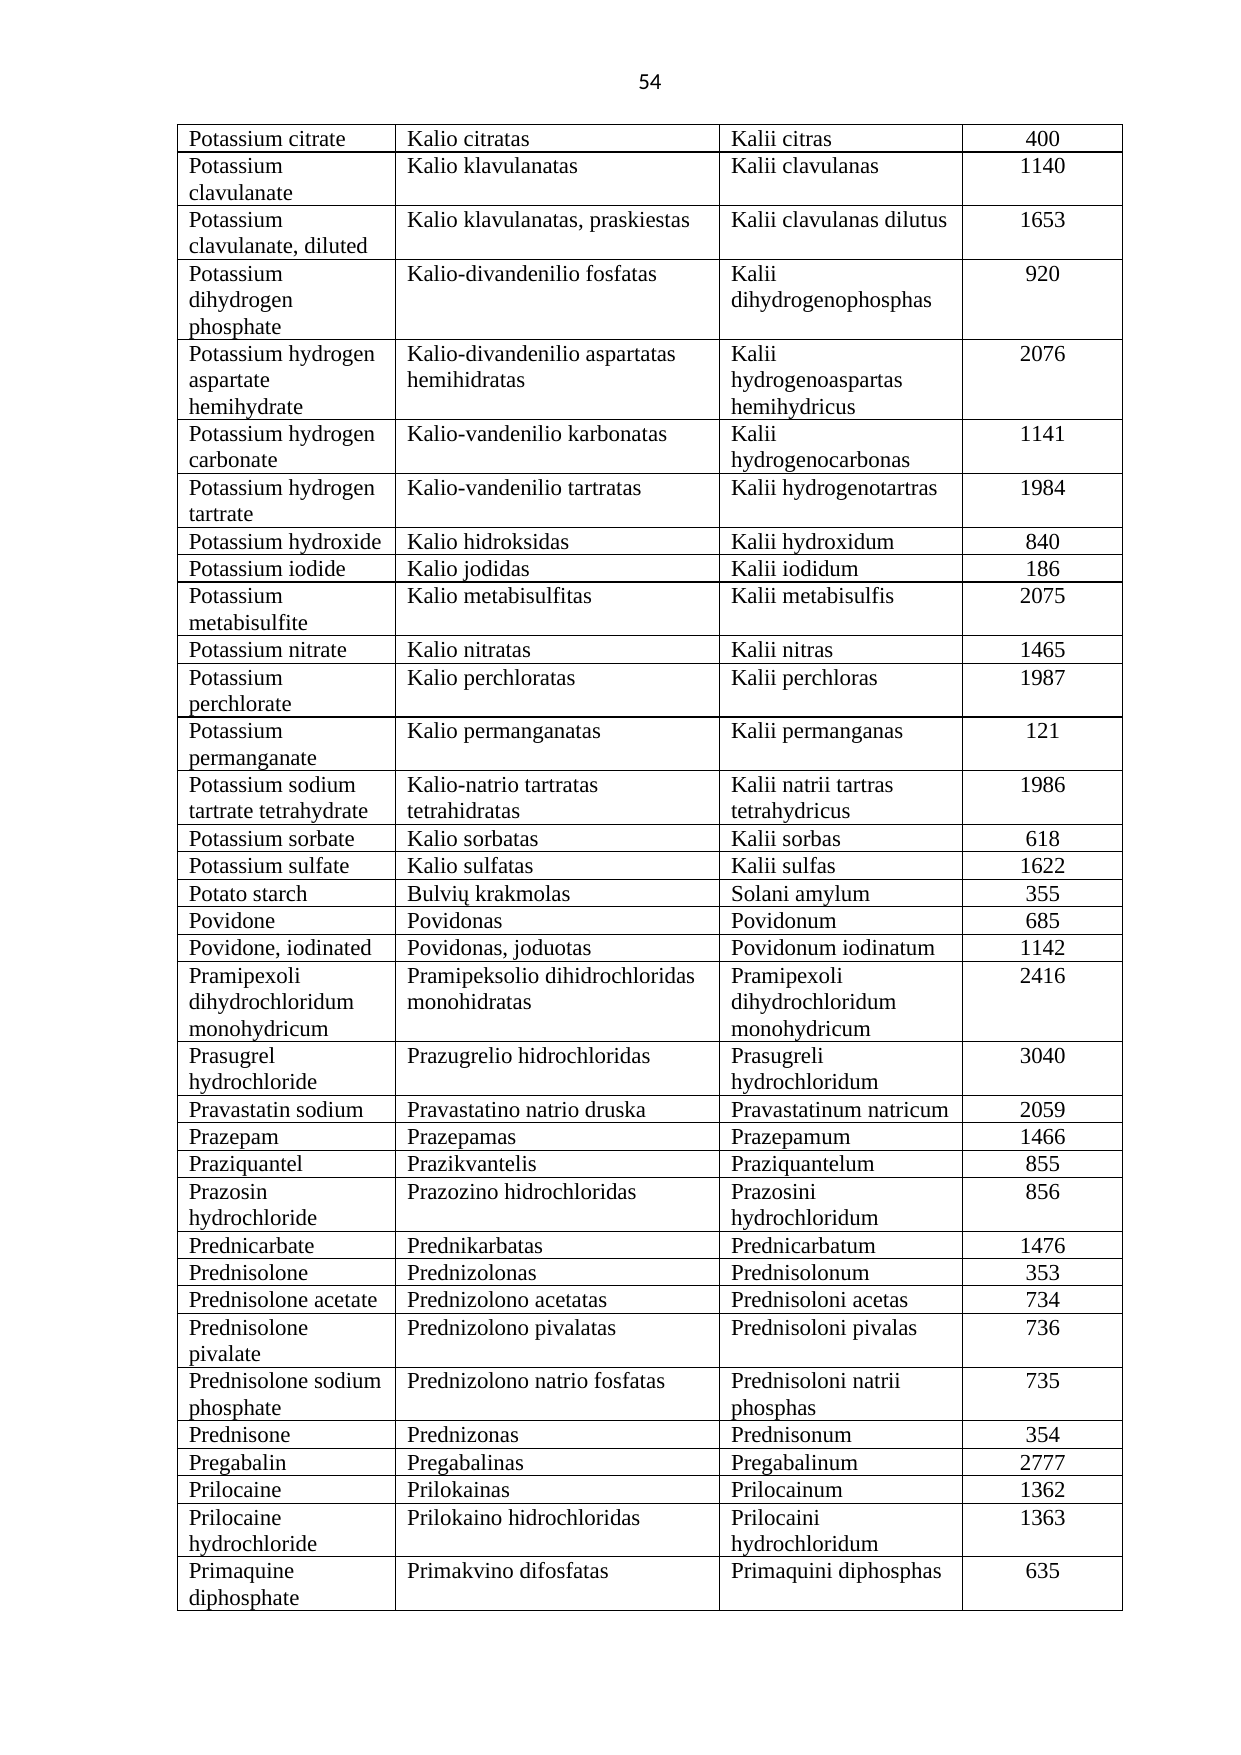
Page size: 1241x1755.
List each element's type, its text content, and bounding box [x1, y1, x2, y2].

table_cell Prednisolone [178, 1259, 395, 1285]
table_cell 855 [963, 1151, 1122, 1177]
table_cell 355 [963, 880, 1122, 906]
table_cell 635 [963, 1557, 1122, 1610]
table_cell Kalio perchloratas [396, 664, 719, 716]
table_cell Kalii clavulanas dilutus [720, 206, 962, 259]
table_cell Kalii metabisulfis [720, 583, 962, 635]
table_cell Pravastatino natrio druska [396, 1096, 719, 1122]
table_cell Pramipeksolio dihidrochloridas monohidratas [396, 962, 719, 1041]
table_cell 856 [963, 1178, 1122, 1231]
table_cell 1987 [963, 664, 1122, 716]
table_cell Kalii hydrogenocarbonas [720, 420, 962, 473]
table_cell Kalio metabisulfitas [396, 583, 719, 635]
table_cell Kalii hydroxidum [720, 528, 962, 554]
table_cell Prednisonum [720, 1421, 962, 1448]
table_cell Potassium hydrogen aspartate hemihydrate [178, 340, 395, 419]
table_cell Prilocaini hydrochloridum [720, 1504, 962, 1556]
table_cell Kalio sulfatas [396, 852, 719, 879]
table_cell Potassium citrate [178, 125, 395, 151]
table_cell 2059 [963, 1096, 1122, 1122]
table_cell Prednisoloni pivalas [720, 1314, 962, 1367]
table_cell 121 [963, 718, 1122, 770]
table_cell Prazepam [178, 1123, 395, 1149]
table_cell Povidonas [396, 907, 719, 933]
table_cell Kalii sorbas [720, 825, 962, 851]
table_cell Potassium hydroxide [178, 528, 395, 554]
table_cell Kalio-divandenilio aspartatas hemihidratas [396, 340, 719, 419]
table_cell Potassium nitrate [178, 636, 395, 663]
table_cell Kalio hidroksidas [396, 528, 719, 554]
table_cell Kalio klavulanatas, praskiestas [396, 206, 719, 259]
table_cell Kalii dihydrogenophosphas [720, 260, 962, 339]
table_cell Povidonum [720, 907, 962, 933]
table_cell Primaquini diphosphas [720, 1557, 962, 1610]
table_cell Prednicarbatum [720, 1232, 962, 1258]
table_cell 1476 [963, 1232, 1122, 1258]
table_cell Pramipexoli dihydrochloridum monohydricum [720, 962, 962, 1041]
table_cell 1140 [963, 153, 1122, 205]
table_cell Kalio-vandenilio tartratas [396, 474, 719, 527]
table_cell 840 [963, 528, 1122, 554]
table_cell Potassium perchlorate [178, 664, 395, 716]
table_cell 1363 [963, 1504, 1122, 1556]
table_cell 2777 [963, 1449, 1122, 1475]
table_cell 685 [963, 907, 1122, 933]
table_cell 1984 [963, 474, 1122, 527]
table_cell Prilocaine [178, 1476, 395, 1502]
table_cell Kalio permanganatas [396, 718, 719, 770]
table_cell Povidonas, joduotas [396, 935, 719, 961]
table_cell Kalii permanganas [720, 718, 962, 770]
table_cell 1141 [963, 420, 1122, 473]
table_cell Povidonum iodinatum [720, 935, 962, 961]
table_cell Prednisone [178, 1421, 395, 1448]
table_cell Prilocainum [720, 1476, 962, 1502]
table_cell 353 [963, 1259, 1122, 1285]
table_cell Povidone, iodinated [178, 935, 395, 961]
table_cell Potassium clavulanate [178, 153, 395, 205]
table_cell 1653 [963, 206, 1122, 259]
table_cell Potassium dihydrogen phosphate [178, 260, 395, 339]
table_cell Kalio citratas [396, 125, 719, 151]
table_cell Kalii natrii tartras tetrahydricus [720, 771, 962, 824]
table_cell Prasugreli hydrochloridum [720, 1042, 962, 1095]
table_cell Bulvių krakmolas [396, 880, 719, 906]
table_cell Kalii sulfas [720, 852, 962, 879]
table_cell Prednisolone pivalate [178, 1314, 395, 1367]
table_cell Prazugrelio hidrochloridas [396, 1042, 719, 1095]
table_cell Praziquantelum [720, 1151, 962, 1177]
table_cell Potassium sodium tartrate tetrahydrate [178, 771, 395, 824]
table_cell Prednizolonas [396, 1259, 719, 1285]
table_cell Prazosini hydrochloridum [720, 1178, 962, 1231]
table_cell Potato starch [178, 880, 395, 906]
table_cell 1465 [963, 636, 1122, 663]
table_cell 734 [963, 1286, 1122, 1313]
table_cell Prednisolone sodium phosphate [178, 1368, 395, 1420]
table_cell Potassium hydrogen tartrate [178, 474, 395, 527]
table_cell Prednisoloni acetas [720, 1286, 962, 1313]
table_cell Kalii hydrogenotartras [720, 474, 962, 527]
table_cell 618 [963, 825, 1122, 851]
table_cell Primaquine diphosphate [178, 1557, 395, 1610]
table_cell Pramipexoli dihydrochloridum monohydricum [178, 962, 395, 1041]
table_cell Kalii nitras [720, 636, 962, 663]
table_cell 920 [963, 260, 1122, 339]
table_cell Prednisolone acetate [178, 1286, 395, 1313]
table_cell Kalio sorbatas [396, 825, 719, 851]
table_cell Potassium clavulanate, diluted [178, 206, 395, 259]
table_cell Potassium metabisulfite [178, 583, 395, 635]
table_cell Prednizonas [396, 1421, 719, 1448]
table_cell Prazosin hydrochloride [178, 1178, 395, 1231]
table_cell 735 [963, 1368, 1122, 1420]
table_cell Potassium hydrogen carbonate [178, 420, 395, 473]
table_cell Kalio klavulanatas [396, 153, 719, 205]
table_cell Kalii perchloras [720, 664, 962, 716]
table_cell Kalii clavulanas [720, 153, 962, 205]
table_cell 1622 [963, 852, 1122, 879]
table_cell Potassium permanganate [178, 718, 395, 770]
table_cell Prazikvantelis [396, 1151, 719, 1177]
table_cell 400 [963, 125, 1122, 151]
table_cell Pravastatinum natricum [720, 1096, 962, 1122]
table_cell Potassium sulfate [178, 852, 395, 879]
table_cell Pregabalinum [720, 1449, 962, 1475]
table_cell 186 [963, 555, 1122, 581]
table_cell 1362 [963, 1476, 1122, 1502]
table_cell Prednizolono natrio fosfatas [396, 1368, 719, 1420]
table_cell Kalio-natrio tartratas tetrahidratas [396, 771, 719, 824]
table_cell Kalio-vandenilio karbonatas [396, 420, 719, 473]
table_cell Prednisolonum [720, 1259, 962, 1285]
table_cell Pregabalinas [396, 1449, 719, 1475]
table_cell 3040 [963, 1042, 1122, 1095]
table_cell Kalii iodidum [720, 555, 962, 581]
table_cell Pregabalin [178, 1449, 395, 1475]
table_cell Prilocaine hydrochloride [178, 1504, 395, 1556]
table_cell Prasugrel hydrochloride [178, 1042, 395, 1095]
table_cell Potassium sorbate [178, 825, 395, 851]
table_cell Prilokaino hidrochloridas [396, 1504, 719, 1556]
table_cell Prednicarbate [178, 1232, 395, 1258]
table_cell Pravastatin sodium [178, 1096, 395, 1122]
table_cell Prazepamas [396, 1123, 719, 1149]
table_cell 354 [963, 1421, 1122, 1448]
table_cell Kalii citras [720, 125, 962, 151]
table_cell Kalio jodidas [396, 555, 719, 581]
table_cell Kalio-divandenilio fosfatas [396, 260, 719, 339]
table_cell Prednikarbatas [396, 1232, 719, 1258]
table_cell Prednizolono acetatas [396, 1286, 719, 1313]
table_cell Prazozino hidrochloridas [396, 1178, 719, 1231]
table_cell Praziquantel [178, 1151, 395, 1177]
table_cell 1986 [963, 771, 1122, 824]
table_cell 2075 [963, 583, 1122, 635]
table_cell Primakvino difosfatas [396, 1557, 719, 1610]
table_cell Kalii hydrogenoaspartas hemihydricus [720, 340, 962, 419]
table_cell Solani amylum [720, 880, 962, 906]
table_cell Prednisoloni natrii phosphas [720, 1368, 962, 1420]
table_cell Prednizolono pivalatas [396, 1314, 719, 1367]
table_cell 736 [963, 1314, 1122, 1367]
table_cell 2416 [963, 962, 1122, 1041]
table_cell Prilokainas [396, 1476, 719, 1502]
table_cell Potassium iodide [178, 555, 395, 581]
table_cell Prazepamum [720, 1123, 962, 1149]
table_cell Povidone [178, 907, 395, 933]
table_cell 1142 [963, 935, 1122, 961]
table_cell 1466 [963, 1123, 1122, 1149]
table_cell Kalio nitratas [396, 636, 719, 663]
table_cell 2076 [963, 340, 1122, 419]
